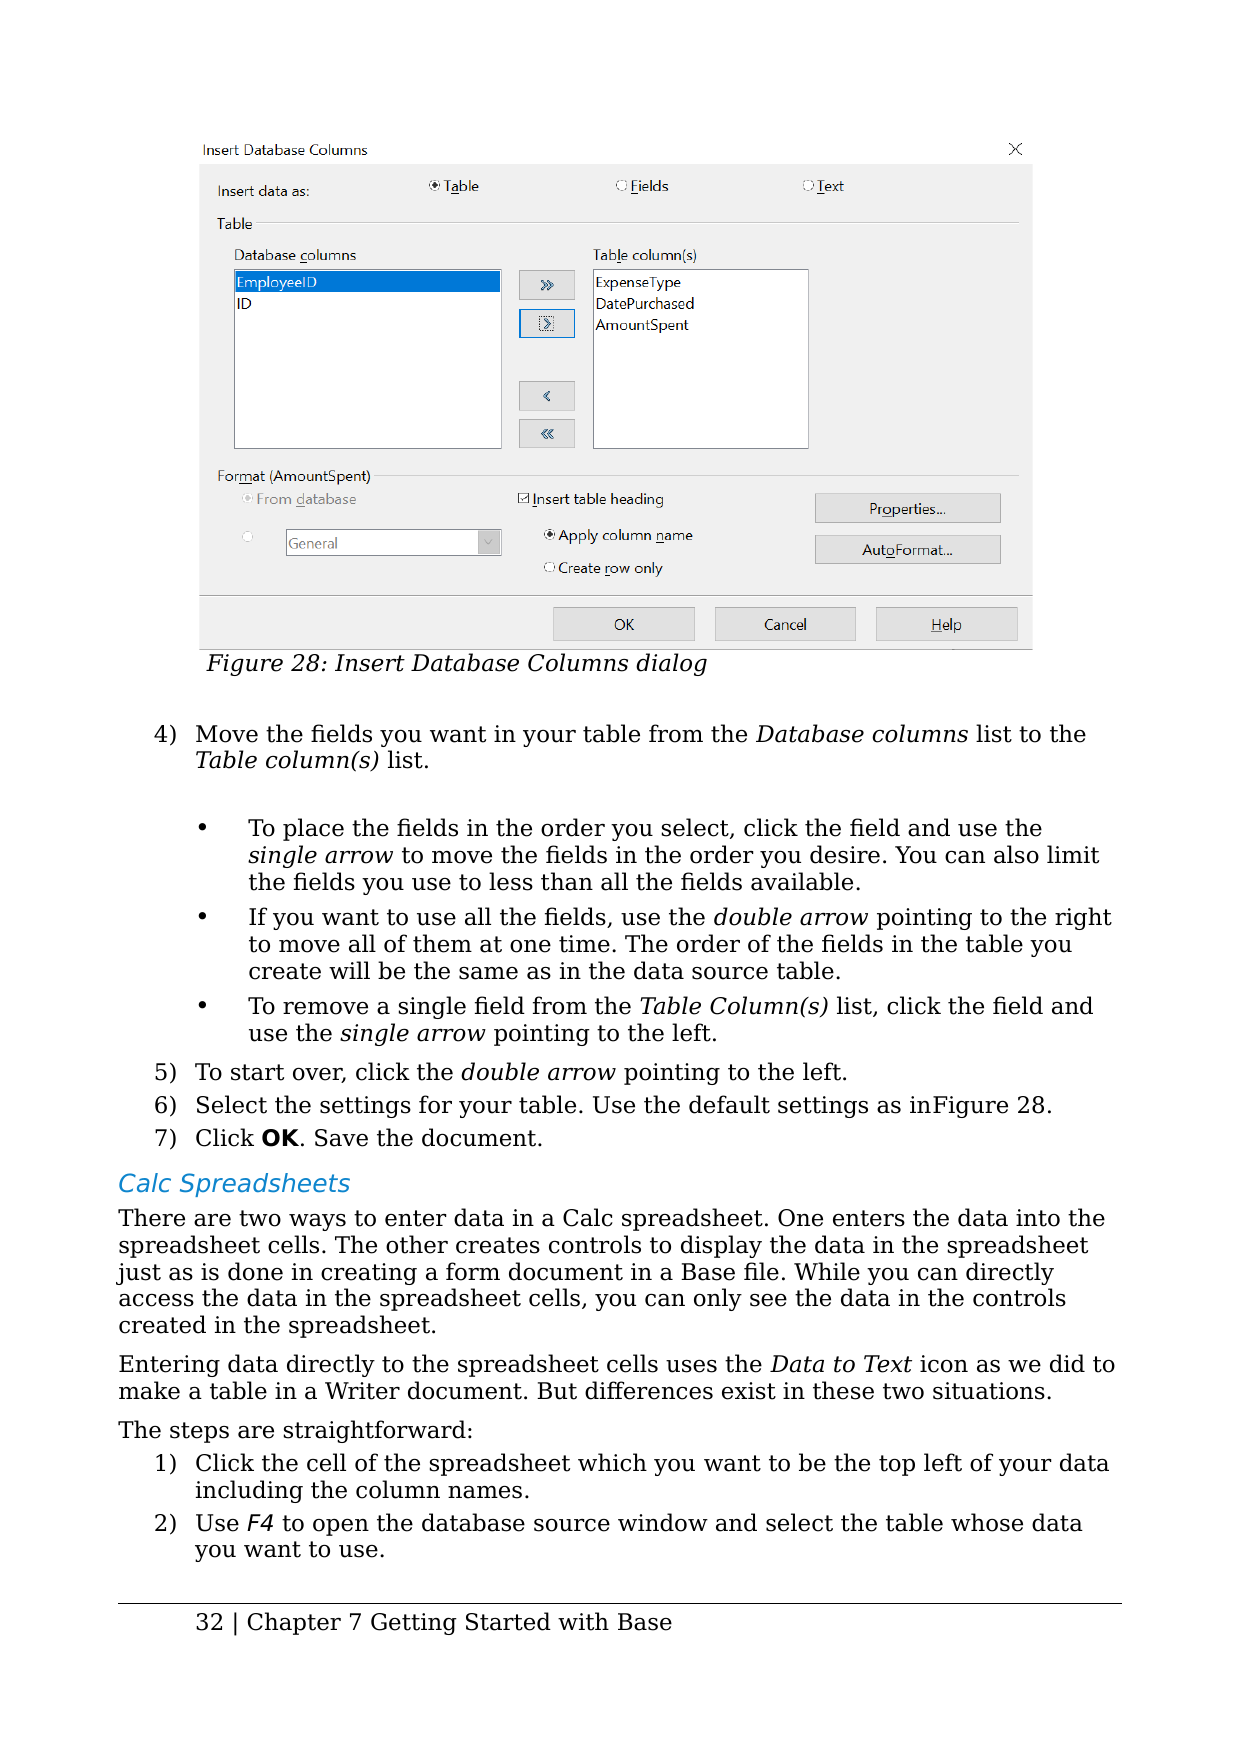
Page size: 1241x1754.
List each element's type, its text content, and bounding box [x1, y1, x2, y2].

text Figure 28: Insert Database Columns dialog [199, 650, 1041, 676]
list Click the cell of the spreadsheet which you want to be the top left of your data including the column names. [177, 1450, 1122, 1503]
list Move the fields you want in your table from the Database columns list to the Table column(s) list. [177, 721, 1122, 774]
list Use F4 to open the database source window and select the table whose data you want to use. [177, 1510, 1122, 1563]
text There are two ways to enter data in a Calc spreadsheet. One enters the data into the spreadsheet cells. The other creates controls to display the data in the spreadsheet just as is done in creating a form document in a Base file. While you can directly access the data in the spreadsheet cells, you can only see the data in the controls created in the spreadsheet. [118, 1205, 1122, 1339]
list To start over, click the double arrow pointing to the left. [177, 1059, 1122, 1086]
list Click OK. Save the document. [177, 1125, 1122, 1152]
list Select the settings for your table. Use the default settings as in Figure 28. [177, 1092, 1122, 1119]
picture [199, 135, 1033, 650]
text Entering data directly to the spreadsheet cells uses the Data to Text icon as we did to make a table in a Writer document. But differences exist in these two situations. [118, 1351, 1122, 1404]
list To remove a single field from the Table Column(s) list, click the field and use the single arrow pointing to the left. [195, 991, 1122, 1047]
list To place the fields in the order you select, click the field and use the single arrow to move the fields in the order you desire. You can also limit the fields you use to less than all the fields available. [195, 813, 1122, 896]
subtitle Calc Spreadsheets [118, 1170, 1122, 1199]
list The steps are straightforward: [118, 1417, 1122, 1444]
list If you want to use all the fields, use the double arrow pointing to the right to move all of them at one time. The order of the fields in the table you create will be the same as in the data source table. [195, 902, 1122, 985]
